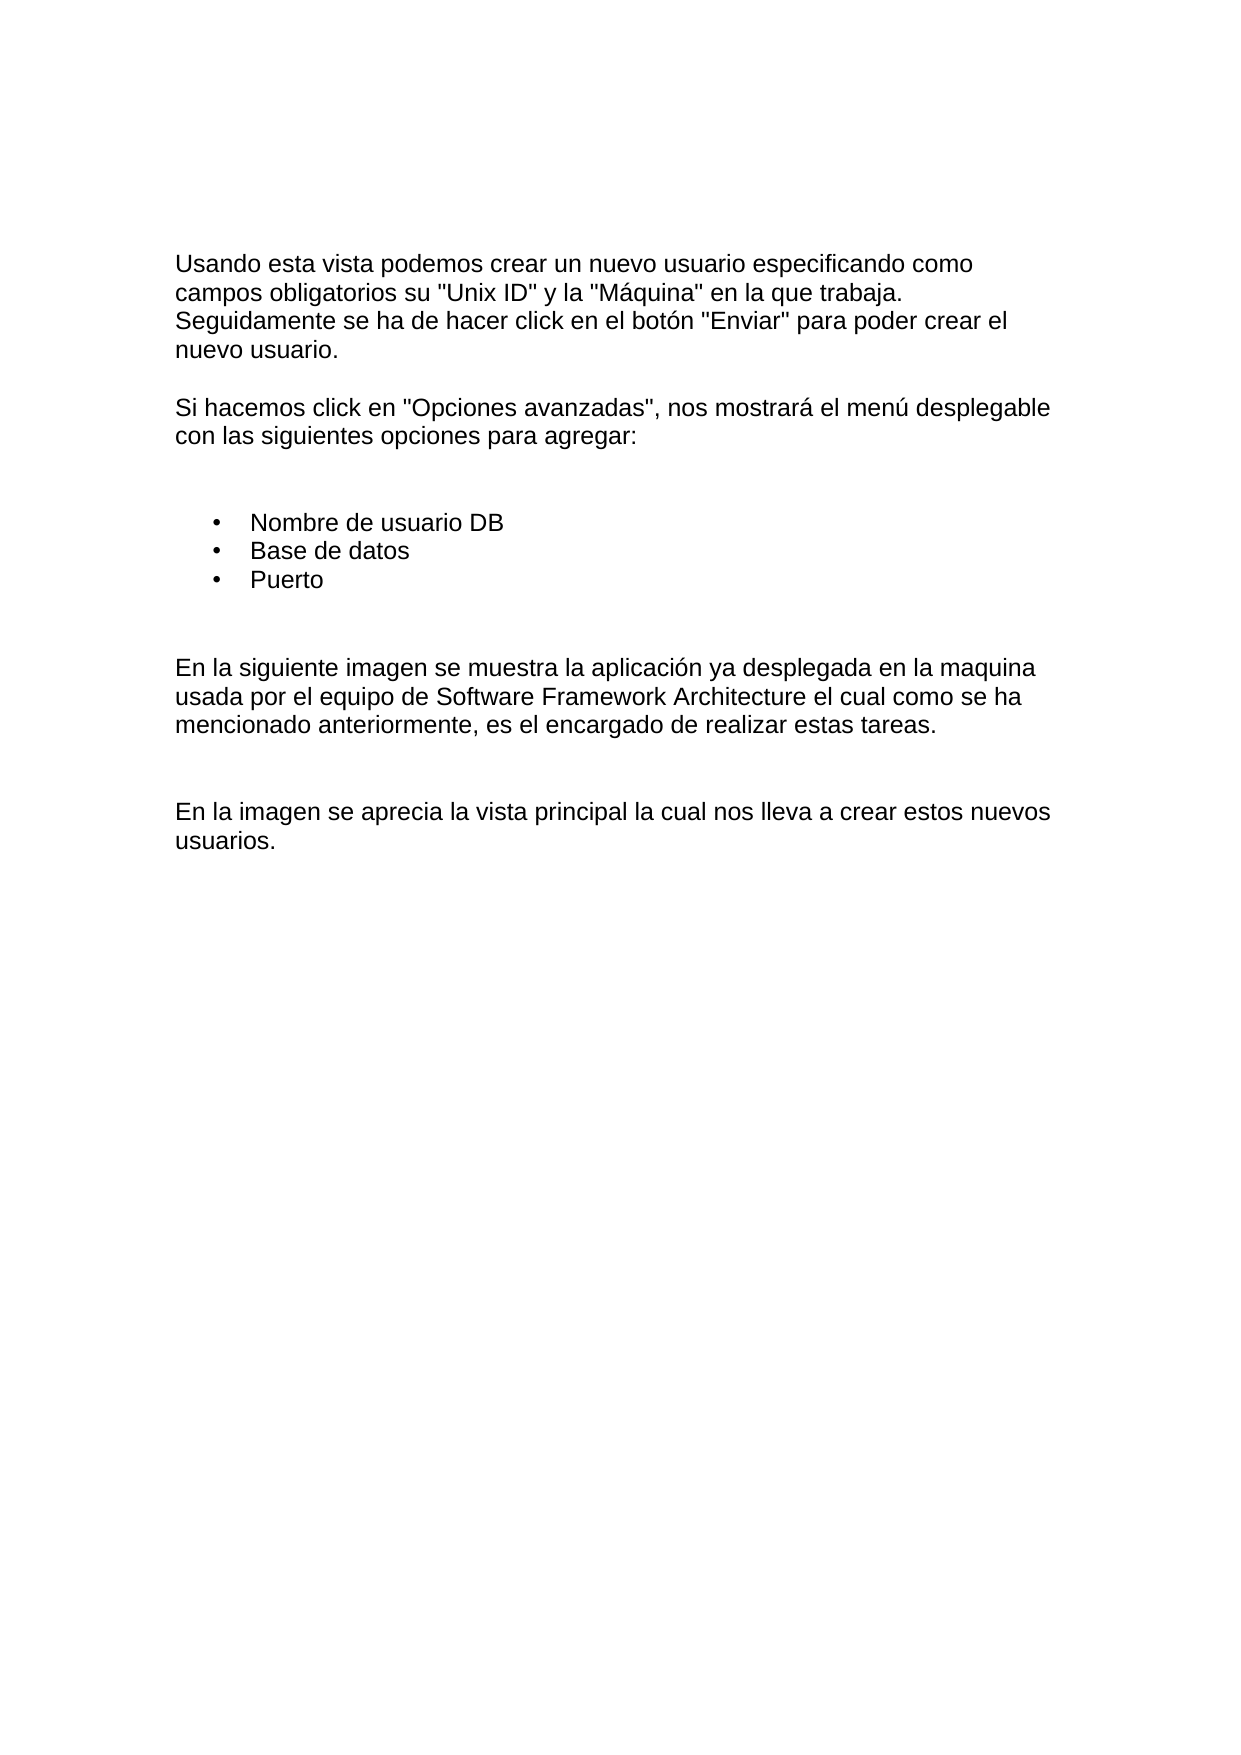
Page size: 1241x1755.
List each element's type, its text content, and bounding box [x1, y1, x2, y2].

list Base de datos [212, 536, 1065, 565]
text En la siguiente imagen se muestra la aplicación ya desplegada en la maquina usada por el equipo de Software Framework Architecture el cual como se ha mencionado anteriormente, es el encargado de realizar estas tareas. [175, 653, 1065, 739]
text Si hacemos click en "Opciones avanzadas", nos mostrará el menú desplegable con las siguientes opciones para agregar: [175, 392, 1065, 450]
list Nombre de usuario DB [212, 507, 1065, 536]
text En la imagen se aprecia la vista principal la cual nos lleva a crear estos nuevos usuarios. [175, 797, 1065, 855]
list Puerto [212, 565, 1065, 594]
text Usando esta vista podemos crear un nuevo usuario especificando como campos obligatorios su "Unix ID" y la "Máquina" en la que trabaja. Seguidamente se ha de hacer click en el botón "Enviar" para poder crear el nuevo usuario. [175, 249, 1065, 364]
